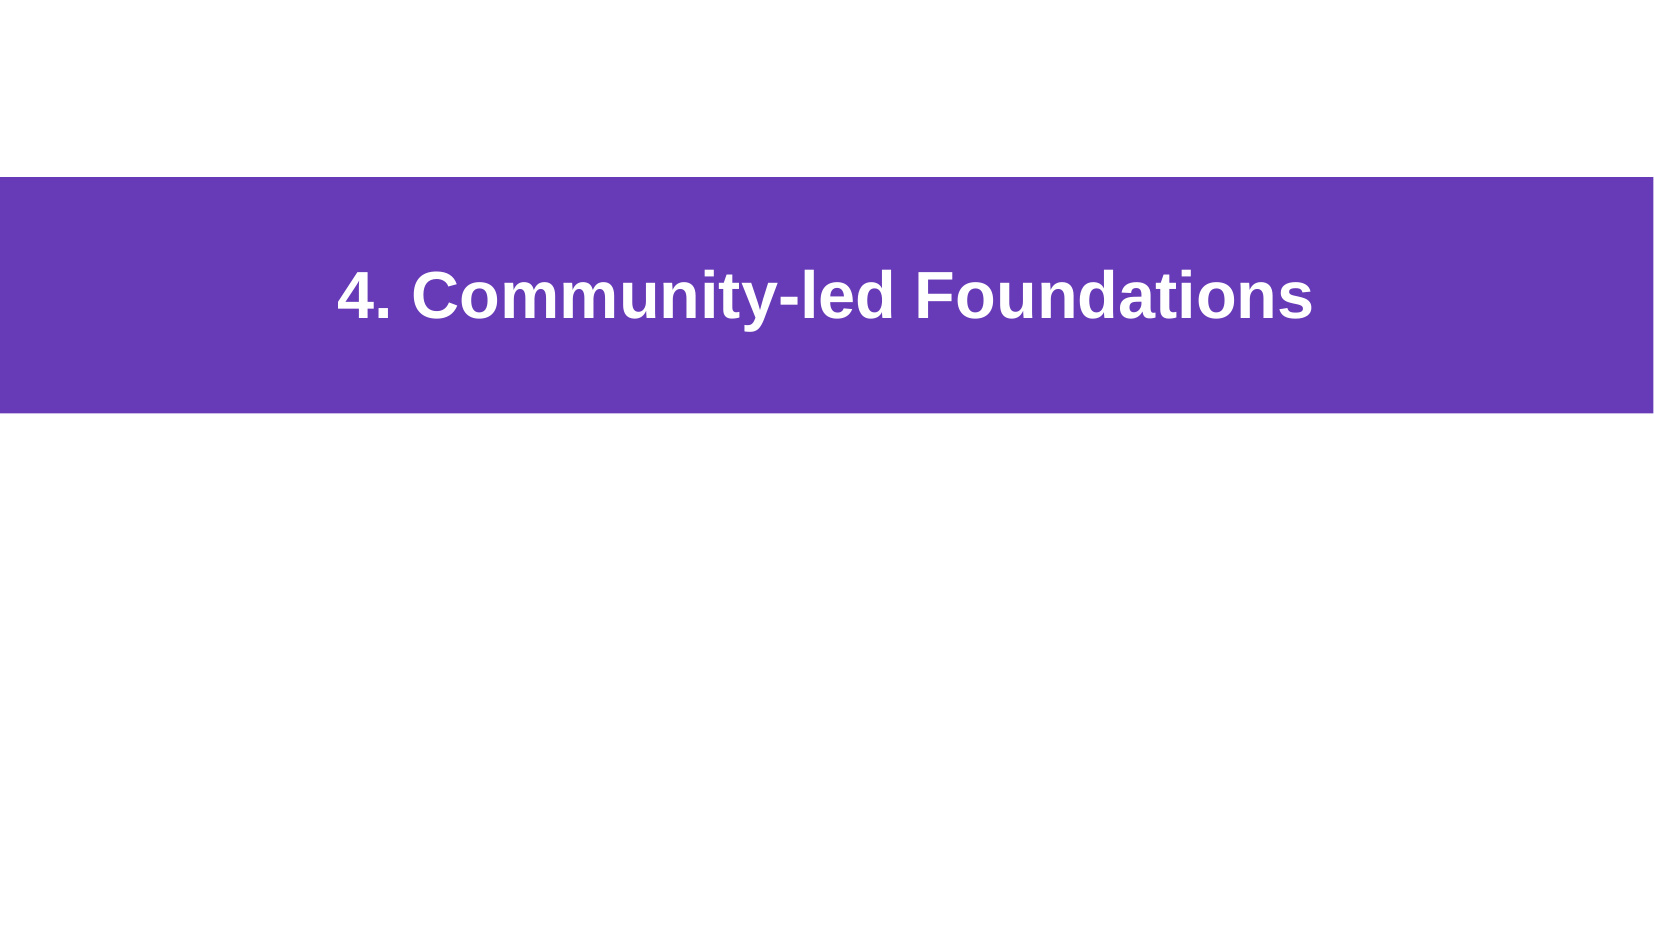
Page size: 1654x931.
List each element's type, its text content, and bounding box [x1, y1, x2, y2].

title 4. Community-led Foundations [0, 177, 1654, 414]
